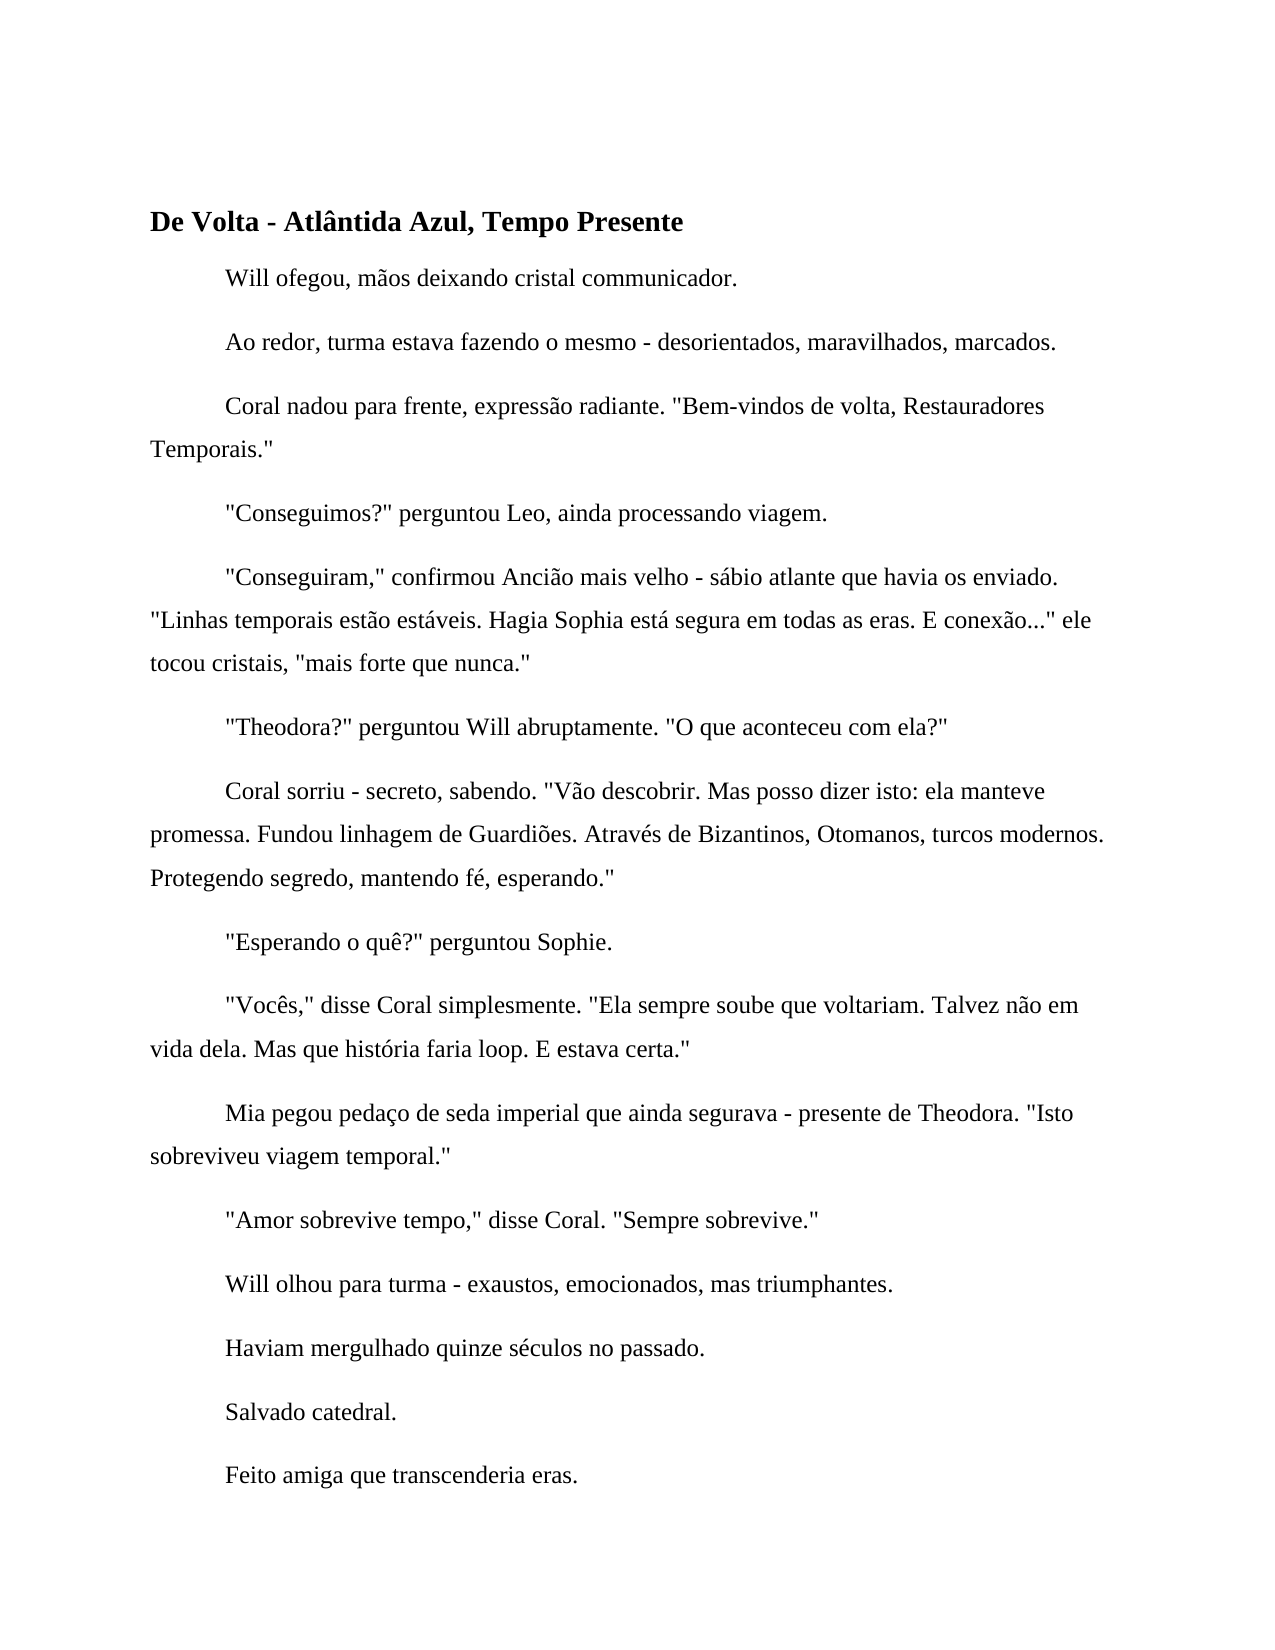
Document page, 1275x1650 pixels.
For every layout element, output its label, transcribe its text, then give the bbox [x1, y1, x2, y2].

text "Theodora?" perguntou Will abruptamente. "O que aconteceu com ela?" [150, 712, 1125, 741]
text "Conseguiram," confirmou Ancião mais velho - sábio atlante que havia os enviado. "Linhas temporais estão estáveis. Hagia Sophia está segura em todas as eras. E conexão..." ele tocou cristais, "mais forte que nunca." [150, 562, 1125, 677]
text Feito amiga que transcenderia eras. [150, 1461, 1125, 1489]
text Will olhou para turma - exaustos, emocionados, mas triumphantes. [150, 1269, 1125, 1297]
text Mia pegou pedaço de seda imperial que ainda segurava - presente de Theodora. "Isto sobreviveu viagem temporal." [150, 1098, 1125, 1169]
text "Amor sobrevive tempo," disse Coral. "Sempre sobrevive." [150, 1205, 1125, 1233]
text "Vocês," disse Coral simplesmente. "Ela sempre soube que voltariam. Talvez não em vida dela. Mas que história faria loop. E estava certa." [150, 991, 1125, 1062]
text Salvado catedral. [150, 1397, 1125, 1425]
text Coral sorriu - secreto, sabendo. "Vão descobrir. Mas posso dizer isto: ela manteve promessa. Fundou linhagem de Guardiões. Através de Bizantinos, Otomanos, turcos modernos. Protegendo segredo, mantendo fé, esperando." [150, 776, 1125, 891]
text Coral nadou para frente, expressão radiante. "Bem-vindos de volta, Restauradores Temporais." [150, 391, 1125, 463]
text "Conseguimos?" perguntou Leo, ainda processando viagem. [150, 498, 1125, 527]
text Ao redor, turma estava fazendo o mesmo - desorientados, maravilhados, marcados. [150, 327, 1125, 356]
text De Volta - Atlântida Azul, Tempo Presente [150, 204, 1125, 237]
text "Esperando o quê?" perguntou Sophie. [150, 927, 1125, 955]
text Haviam mergulhado quinze séculos no passado. [150, 1333, 1125, 1361]
text Will ofegou, mãos deixando cristal communicador. [150, 263, 1125, 292]
